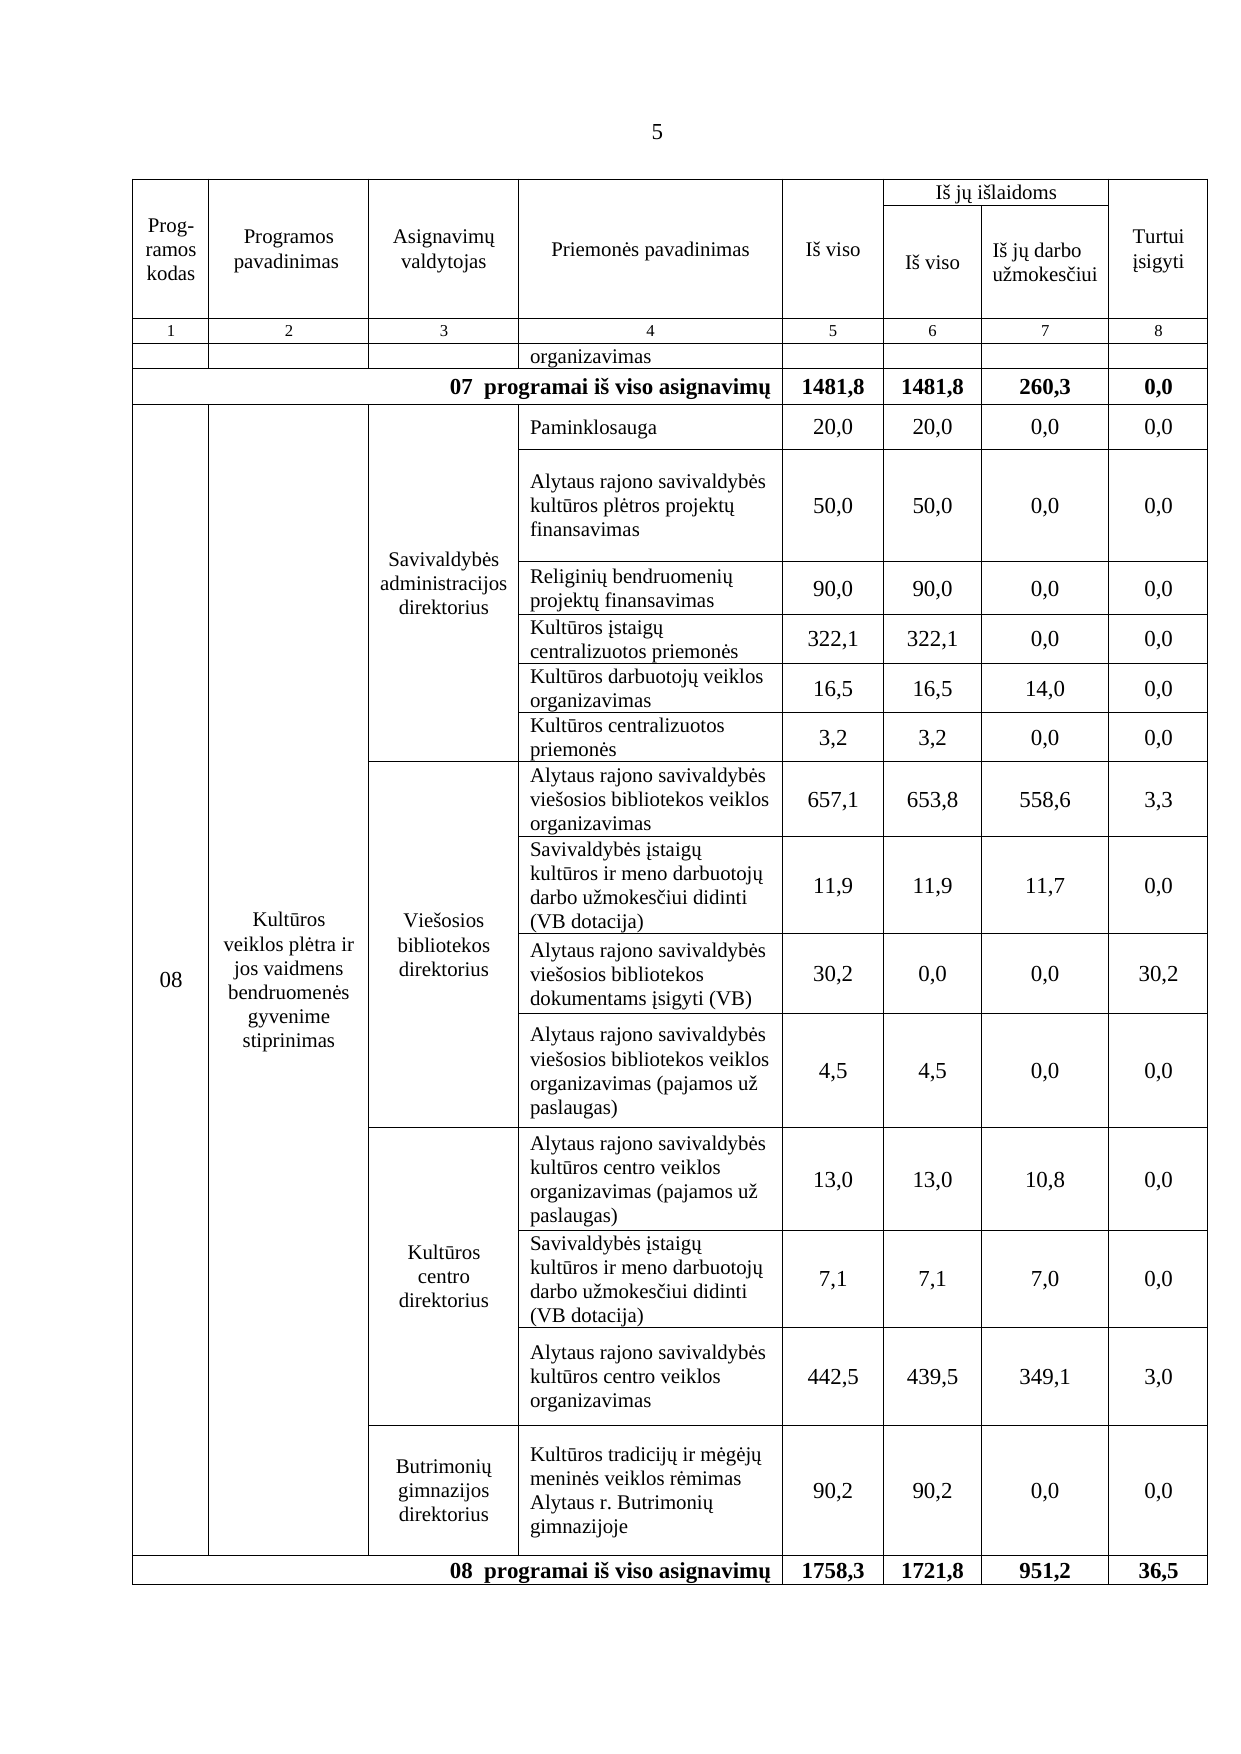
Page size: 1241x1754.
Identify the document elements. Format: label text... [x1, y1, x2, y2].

table_cell Savivaldybės administracijos direktorius [369, 405, 518, 761]
table_cell 20,0 [783, 405, 883, 449]
table_cell Iš jų darbo užmokesčiui [982, 206, 1108, 318]
table_cell 349,1 [982, 1328, 1108, 1424]
table_cell 07 programai iš viso asignavimų [133, 369, 782, 404]
table_cell 0,0 [884, 934, 981, 1013]
table_cell 0,0 [1109, 837, 1207, 933]
table_cell Savivaldybės įstaigų kultūros ir meno darbuotojų darbo užmokesčiui didinti (VB dotacija) [519, 837, 782, 933]
table_cell 0,0 [1109, 405, 1207, 449]
table_cell [369, 344, 518, 368]
table_cell [133, 344, 208, 368]
table_cell 10,8 [982, 1128, 1108, 1229]
table_cell 13,0 [783, 1128, 883, 1229]
table_cell 3,2 [884, 713, 981, 761]
table_cell Savivaldybės įstaigų kultūros ir meno darbuotojų darbo užmokesčiui didinti (VB dotacija) [519, 1231, 782, 1327]
table_cell 3,3 [1109, 762, 1207, 836]
table_cell Kultūros centralizuotos priemonės [519, 713, 782, 761]
table_cell 4 [519, 319, 782, 343]
table_cell 0,0 [982, 450, 1108, 561]
table_cell 0,0 [1109, 713, 1207, 761]
table_cell 322,1 [783, 615, 883, 663]
table_cell organizavimas [519, 344, 782, 368]
table_cell 16,5 [783, 664, 883, 712]
table_cell 8 [1109, 319, 1207, 343]
table_cell 36,5 [1109, 1556, 1207, 1584]
table_cell Alytaus rajono savivaldybės kultūros centro veiklos organizavimas [519, 1328, 782, 1424]
table_cell 90,0 [783, 562, 883, 613]
table_cell 1721,8 [884, 1556, 981, 1584]
table_cell 0,0 [982, 562, 1108, 613]
table_cell 7,1 [783, 1231, 883, 1327]
table_cell 0,0 [1109, 450, 1207, 561]
table_cell 0,0 [982, 1426, 1108, 1554]
table_cell 0,0 [982, 1014, 1108, 1127]
table_cell [209, 344, 368, 368]
table_cell 30,2 [783, 934, 883, 1013]
table_cell [783, 344, 883, 368]
table_cell 13,0 [884, 1128, 981, 1229]
table_header Turtui įsigyti [1109, 180, 1207, 318]
table_cell 3 [369, 319, 518, 343]
table_cell 50,0 [783, 450, 883, 561]
table_cell 260,3 [982, 369, 1108, 404]
table_cell 0,0 [982, 405, 1108, 449]
table_cell 50,0 [884, 450, 981, 561]
table_cell 08 [133, 405, 208, 1554]
table_cell 90,0 [884, 562, 981, 613]
table_cell [1109, 344, 1207, 368]
table_cell 442,5 [783, 1328, 883, 1424]
table_cell 0,0 [1109, 562, 1207, 613]
table_cell 4,5 [884, 1014, 981, 1127]
table_header Iš jų išlaidoms [884, 180, 1108, 205]
table_header Priemonės pavadinimas [519, 180, 782, 318]
table_cell 11,9 [783, 837, 883, 933]
table_cell 0,0 [1109, 1231, 1207, 1327]
table_cell 90,2 [884, 1426, 981, 1554]
table_cell 20,0 [884, 405, 981, 449]
table_cell 653,8 [884, 762, 981, 836]
table_cell Iš viso [884, 206, 981, 318]
table_header Asignavimų valdytojas [369, 180, 518, 318]
table_cell Alytaus rajono savivaldybės kultūros plėtros projektų finansavimas [519, 450, 782, 561]
table_cell Butrimonių gimnazijos direktorius [369, 1426, 518, 1554]
table_cell 0,0 [982, 934, 1108, 1013]
table_cell Alytaus rajono savivaldybės viešosios bibliotekos veiklos organizavimas (pajamos už paslaugas) [519, 1014, 782, 1127]
table_header Prog-ramos kodas [133, 180, 208, 318]
table_header Programos pavadinimas [209, 180, 368, 318]
table_cell 11,7 [982, 837, 1108, 933]
table_cell 657,1 [783, 762, 883, 836]
table_cell 0,0 [1109, 1426, 1207, 1554]
table_cell Kultūros tradicijų ir mėgėjų meninės veiklos rėmimas Alytaus r. Butrimonių gimnazijoje [519, 1426, 782, 1554]
table_cell 0,0 [982, 615, 1108, 663]
table_cell 1481,8 [884, 369, 981, 404]
table_cell 3,2 [783, 713, 883, 761]
table_cell [884, 344, 981, 368]
table_cell 558,6 [982, 762, 1108, 836]
table_cell 1 [133, 319, 208, 343]
table_cell [982, 344, 1108, 368]
table_cell 7 [982, 319, 1108, 343]
table_cell 1758,3 [783, 1556, 883, 1584]
table_cell 0,0 [1109, 1014, 1207, 1127]
table_cell 7,1 [884, 1231, 981, 1327]
table_cell 2 [209, 319, 368, 343]
table_cell Alytaus rajono savivaldybės viešosios bibliotekos dokumentams įsigyti (VB) [519, 934, 782, 1013]
table_cell 08 programai iš viso asignavimų [133, 1556, 782, 1584]
table_cell 0,0 [1109, 615, 1207, 663]
table_cell 90,2 [783, 1426, 883, 1554]
table_cell Alytaus rajono savivaldybės viešosios bibliotekos veiklos organizavimas [519, 762, 782, 836]
table_cell 16,5 [884, 664, 981, 712]
table_cell Alytaus rajono savivaldybės kultūros centro veiklos organizavimas (pajamos už paslaugas) [519, 1128, 782, 1229]
table_cell 1481,8 [783, 369, 883, 404]
table_cell Kultūros centro direktorius [369, 1128, 518, 1424]
table_cell Kultūros veiklos plėtra ir jos vaidmens bendruomenės gyvenime stiprinimas [209, 405, 368, 1554]
table_cell 4,5 [783, 1014, 883, 1127]
table_cell 7,0 [982, 1231, 1108, 1327]
table_cell 439,5 [884, 1328, 981, 1424]
table_cell 30,2 [1109, 934, 1207, 1013]
table_cell Kultūros įstaigų centralizuotos priemonės [519, 615, 782, 663]
table_cell 14,0 [982, 664, 1108, 712]
table_cell 951,2 [982, 1556, 1108, 1584]
table_cell 0,0 [1109, 369, 1207, 404]
table_cell 0,0 [1109, 664, 1207, 712]
table_cell 6 [884, 319, 981, 343]
table_cell Religinių bendruomenių projektų finansavimas [519, 562, 782, 613]
table_cell 5 [783, 319, 883, 343]
table_header Iš viso [783, 180, 883, 318]
table_cell Kultūros darbuotojų veiklos organizavimas [519, 664, 782, 712]
table_cell 0,0 [982, 713, 1108, 761]
table_cell 11,9 [884, 837, 981, 933]
table_cell Paminklosauga [519, 405, 782, 449]
table_cell 3,0 [1109, 1328, 1207, 1424]
table_cell Viešosios bibliotekos direktorius [369, 762, 518, 1127]
table_cell 322,1 [884, 615, 981, 663]
table_cell 0,0 [1109, 1128, 1207, 1229]
